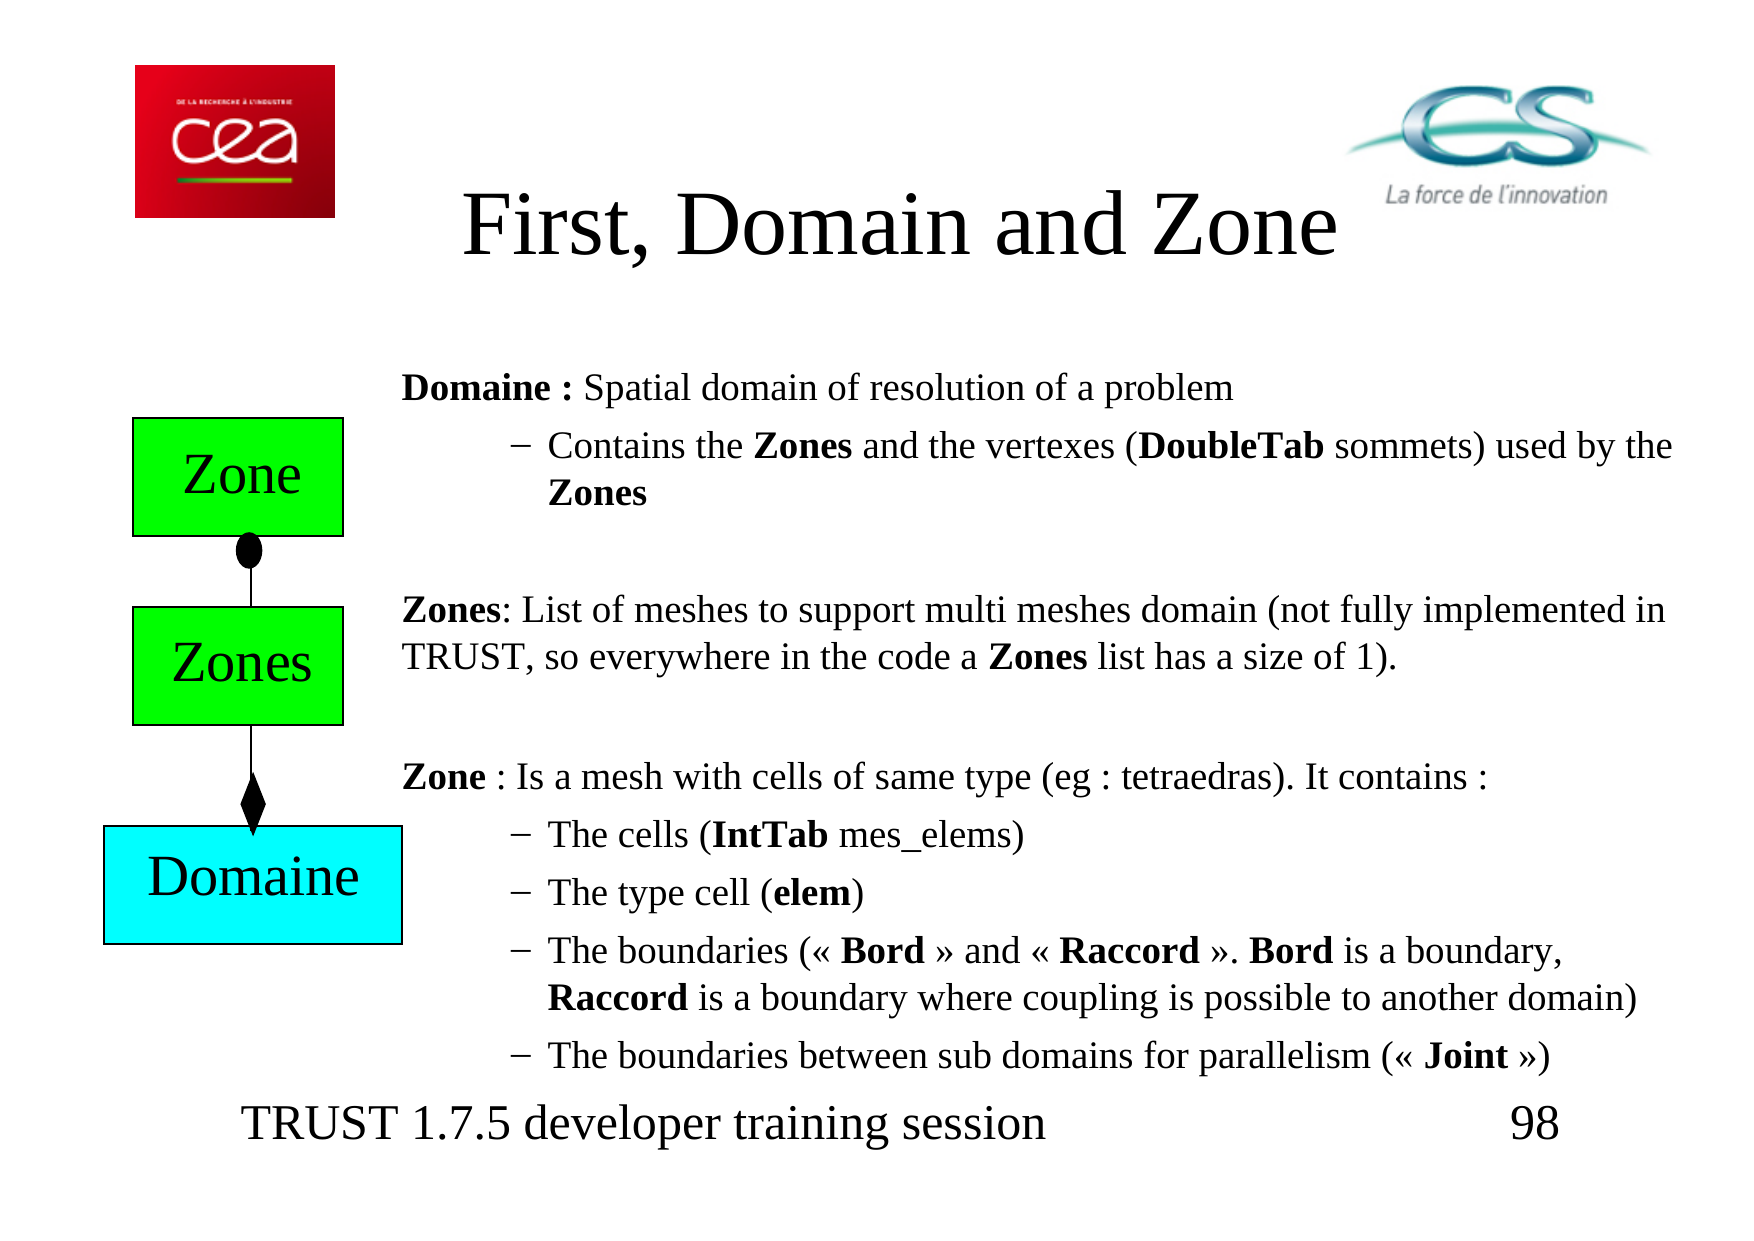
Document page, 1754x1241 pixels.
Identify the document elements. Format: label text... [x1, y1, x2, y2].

text_box Zones [156, 616, 329, 702]
text_box Domaine [132, 829, 376, 915]
title First, Domain and Zone [225, 58, 1576, 377]
text_box [133, 606, 344, 725]
picture [1576, 73, 1662, 218]
text_box [104, 774, 402, 945]
picture [135, 65, 225, 218]
text_box Zone [167, 427, 318, 513]
list Domaine : Spatial domain of resolution of a problem Contains the Zones and the vertexes (DoubleTab sommets) used by the Zones Zones: List of meshes to support multi meshes domain (not fully implemented in TRUST, so everywhere in the code a Zones list has a size of 1). Zone : Is a mesh with cells of same type (eg : tetraedras). It contains : The cells (IntTab mes_elems) The type cell (elem) The boundaries (« Bord » and « Raccord ». Bord is a boundary, Raccord is a boundary where coupling is possible to another domain) The boundaries between sub domains for parallelism (« Joint ») [342, 353, 1693, 1152]
text_box [133, 418, 344, 568]
